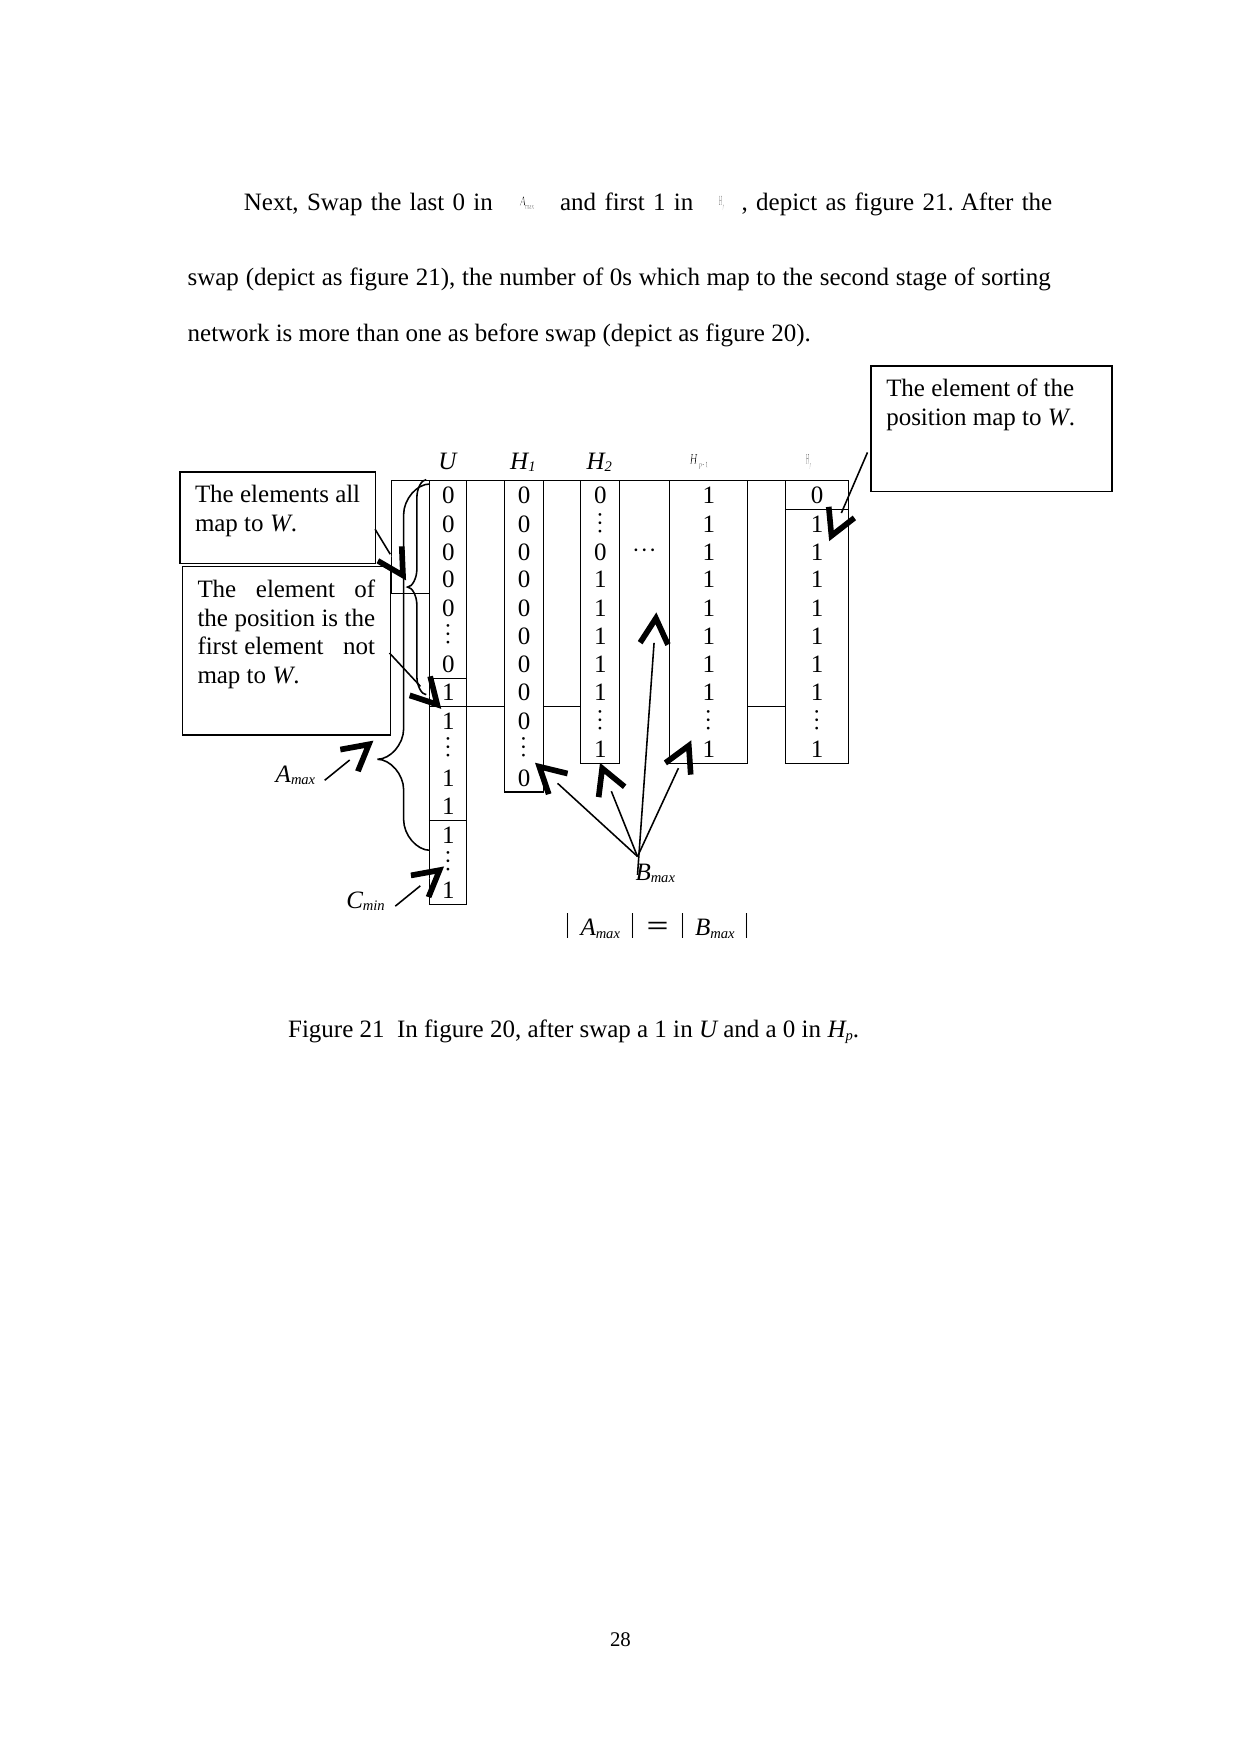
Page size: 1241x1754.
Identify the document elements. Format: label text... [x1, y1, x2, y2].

table_cell [467, 877, 504, 904]
table_cell 1 [786, 650, 848, 677]
table_cell [392, 481, 420, 509]
table_cell [405, 820, 429, 849]
table_cell [405, 594, 416, 622]
table_cell [748, 791, 785, 820]
table_cell [544, 538, 580, 566]
table_cell [418, 486, 429, 509]
table_cell 0 [430, 566, 466, 593]
table_cell [416, 594, 429, 622]
table_cell [643, 820, 669, 849]
table_cell [625, 820, 640, 849]
table_cell 0 [430, 509, 466, 538]
table_cell [748, 877, 785, 898]
table_cell [620, 481, 669, 509]
table_cell [785, 849, 848, 877]
table_cell [392, 622, 402, 650]
table_cell [544, 707, 580, 735]
table_header [620, 441, 669, 480]
table_cell [620, 843, 627, 849]
table_cell 0 [430, 593, 466, 622]
table_cell [836, 510, 848, 527]
table_cell [620, 509, 669, 538]
table_cell [392, 768, 402, 791]
table_cell 1 [670, 650, 747, 677]
table_cell [669, 820, 748, 849]
table_cell [392, 650, 402, 664]
table_cell [613, 791, 619, 805]
table_cell 1 [670, 678, 747, 706]
table_cell [653, 650, 669, 677]
table_cell [748, 763, 785, 791]
table_cell 1 [430, 707, 466, 735]
table_cell 1 [786, 678, 848, 706]
table_cell [544, 622, 580, 650]
table_cell [620, 593, 669, 622]
table_cell [669, 877, 748, 898]
table_cell 1 [670, 566, 747, 593]
table_cell [392, 735, 401, 751]
table_cell 1 [581, 622, 619, 650]
table_cell [748, 538, 785, 566]
table_cell [620, 763, 644, 791]
table_cell [748, 622, 785, 650]
table_cell [581, 820, 619, 849]
table_cell [392, 706, 402, 735]
table_cell [643, 791, 666, 820]
table_cell [543, 877, 581, 898]
table_cell [504, 793, 543, 820]
table_cell [649, 706, 669, 735]
table_cell [504, 877, 543, 904]
table_cell 1 [670, 593, 747, 622]
table_cell [392, 658, 402, 677]
table_header H2 [581, 441, 619, 480]
table_cell 1 [430, 763, 466, 791]
table_cell [656, 793, 669, 820]
table_cell [832, 510, 841, 527]
table_cell [392, 594, 402, 622]
table_cell 0 [505, 650, 543, 677]
table_cell [748, 678, 785, 706]
table_cell 1 [670, 481, 747, 509]
table_cell 0 [430, 650, 466, 677]
table_cell 1 [581, 678, 619, 706]
table_cell [413, 880, 429, 904]
table_cell 0 [505, 678, 543, 706]
table_cell [392, 573, 402, 593]
table_cell [467, 678, 504, 706]
table_cell [620, 650, 652, 677]
table_cell [544, 593, 580, 622]
table_cell [748, 707, 785, 735]
table_cell [467, 593, 504, 622]
table_cell 0 [581, 481, 619, 509]
table_cell [785, 877, 848, 904]
table_cell  [786, 706, 848, 735]
table_cell 1 [786, 538, 848, 566]
table_cell 1 [786, 735, 848, 763]
table_cell 0 [581, 538, 619, 566]
table_cell [544, 763, 581, 791]
table_header [748, 441, 785, 480]
table_cell 1 [430, 821, 466, 849]
table_cell [392, 538, 402, 566]
table_cell [620, 678, 650, 706]
table_cell 1 [581, 593, 619, 622]
table_cell  [430, 735, 466, 763]
table_cell 0 [505, 593, 543, 622]
table_cell 1 [670, 509, 747, 538]
table_cell [405, 622, 416, 650]
table_header [669, 441, 748, 480]
table_cell [418, 538, 429, 566]
table_cell [467, 650, 504, 677]
table_cell 0 [430, 538, 466, 566]
table_cell [603, 776, 619, 791]
table_cell [544, 678, 580, 706]
table_header [467, 441, 504, 480]
table_cell 1 [786, 566, 848, 593]
table_cell [544, 566, 580, 593]
table_cell [467, 622, 504, 650]
table_cell 1 [786, 593, 848, 622]
table_cell [467, 735, 504, 763]
table_cell [603, 764, 619, 777]
table_cell [785, 820, 848, 849]
table_cell [581, 849, 619, 877]
table_cell [600, 820, 619, 837]
table_cell [413, 877, 429, 889]
table_cell [543, 820, 581, 849]
table_cell 1 [430, 791, 466, 820]
table_cell 1 [670, 538, 747, 566]
table_cell [748, 481, 785, 509]
table_cell [835, 528, 848, 538]
table_cell [467, 481, 504, 509]
table_cell [392, 509, 403, 538]
table_cell [392, 849, 429, 877]
table_cell  [430, 622, 466, 650]
table_header [543, 441, 581, 480]
table_cell [748, 820, 785, 849]
table_header H1 [504, 441, 543, 480]
table_cell [620, 622, 669, 650]
table_cell [405, 538, 416, 566]
table_cell [662, 622, 669, 637]
table_cell 1 [581, 735, 619, 763]
table_cell [620, 791, 642, 820]
table_cell 0 [505, 706, 543, 735]
table_cell [544, 735, 580, 763]
table_cell [392, 678, 402, 706]
table_cell [647, 735, 669, 763]
table_cell [467, 538, 504, 566]
table_cell [392, 735, 429, 763]
table_cell [748, 509, 785, 538]
table_header [785, 441, 848, 480]
table_cell 1 [786, 622, 848, 650]
table_cell [748, 650, 785, 677]
table_cell  [430, 849, 466, 877]
table_cell 1 [434, 679, 466, 706]
table_cell [581, 764, 599, 791]
table_cell 0 [505, 481, 543, 509]
table_cell 1 [670, 622, 747, 650]
table_cell [544, 481, 580, 509]
table_cell 1 [786, 510, 828, 538]
table_cell [620, 820, 633, 849]
table_cell [620, 566, 669, 593]
table_cell [418, 622, 429, 650]
table_cell [620, 735, 646, 763]
table_cell [785, 791, 848, 820]
table_cell [418, 678, 429, 694]
table_cell [406, 492, 416, 509]
table_cell [392, 763, 429, 791]
table_cell [640, 849, 669, 877]
table_cell  [620, 538, 669, 566]
table_cell [581, 877, 619, 898]
table_cell [544, 650, 580, 677]
table_cell [645, 763, 669, 791]
table_cell [467, 820, 504, 849]
table_cell [392, 791, 402, 820]
table_header U [429, 441, 467, 480]
table_cell 0 [505, 509, 543, 538]
table_cell [504, 820, 543, 849]
table_cell [418, 509, 429, 538]
table_cell [404, 706, 429, 735]
table_cell [412, 566, 429, 593]
table_cell [467, 763, 504, 791]
table_cell [405, 791, 429, 820]
table_cell [620, 706, 648, 735]
table_cell [405, 509, 416, 538]
table_cell [748, 593, 785, 622]
table_cell [467, 509, 504, 538]
table_cell [785, 764, 848, 791]
table_cell [569, 791, 581, 802]
table_cell 1 [430, 877, 466, 904]
table_cell [544, 509, 580, 538]
table_cell [581, 807, 595, 820]
table_cell [641, 820, 653, 844]
table_cell 0 [430, 481, 466, 509]
table_cell [405, 678, 429, 706]
table_cell [418, 650, 429, 677]
table_header [392, 441, 429, 480]
table_cell [669, 849, 748, 877]
table_cell 1 [581, 566, 619, 593]
table_cell 1 [581, 650, 619, 677]
table_cell  [581, 509, 619, 538]
table_cell [651, 678, 669, 706]
table_cell [504, 849, 543, 877]
table_cell [620, 849, 638, 877]
table_cell [467, 791, 504, 820]
table_cell 0 [505, 566, 543, 593]
table_cell [392, 820, 419, 849]
text Figure 21 In figure 20, after swap a 1 in U and a 0 in Hp. [288, 1016, 955, 1043]
table_cell [669, 791, 748, 820]
table_cell [748, 566, 785, 593]
table_cell 1 [670, 735, 747, 763]
table_cell [581, 791, 619, 820]
table_cell [405, 566, 416, 586]
table_cell [467, 707, 504, 735]
table_cell [620, 877, 669, 898]
table_cell  [670, 706, 747, 735]
table_cell [467, 849, 504, 877]
table_cell  [505, 735, 543, 763]
table_cell 0 [505, 538, 543, 566]
table_cell [543, 849, 581, 877]
table_cell [748, 735, 785, 763]
table_cell [405, 650, 416, 677]
text Next, Swap the last 0 in and first 1 in , depict as figure 21. After the swap (depict as figure 21), the number of 0s which map to the second stage of sorting network is more than one as before swap (depict as figure 20). [187, 164, 1053, 352]
table_cell  [581, 706, 619, 735]
table_cell 0 [505, 622, 543, 650]
table_cell 0 [786, 481, 848, 509]
table_cell [748, 849, 785, 877]
table_cell [467, 566, 504, 593]
table_cell [543, 791, 581, 820]
table_cell 0 [505, 763, 543, 791]
table_cell [669, 764, 748, 791]
